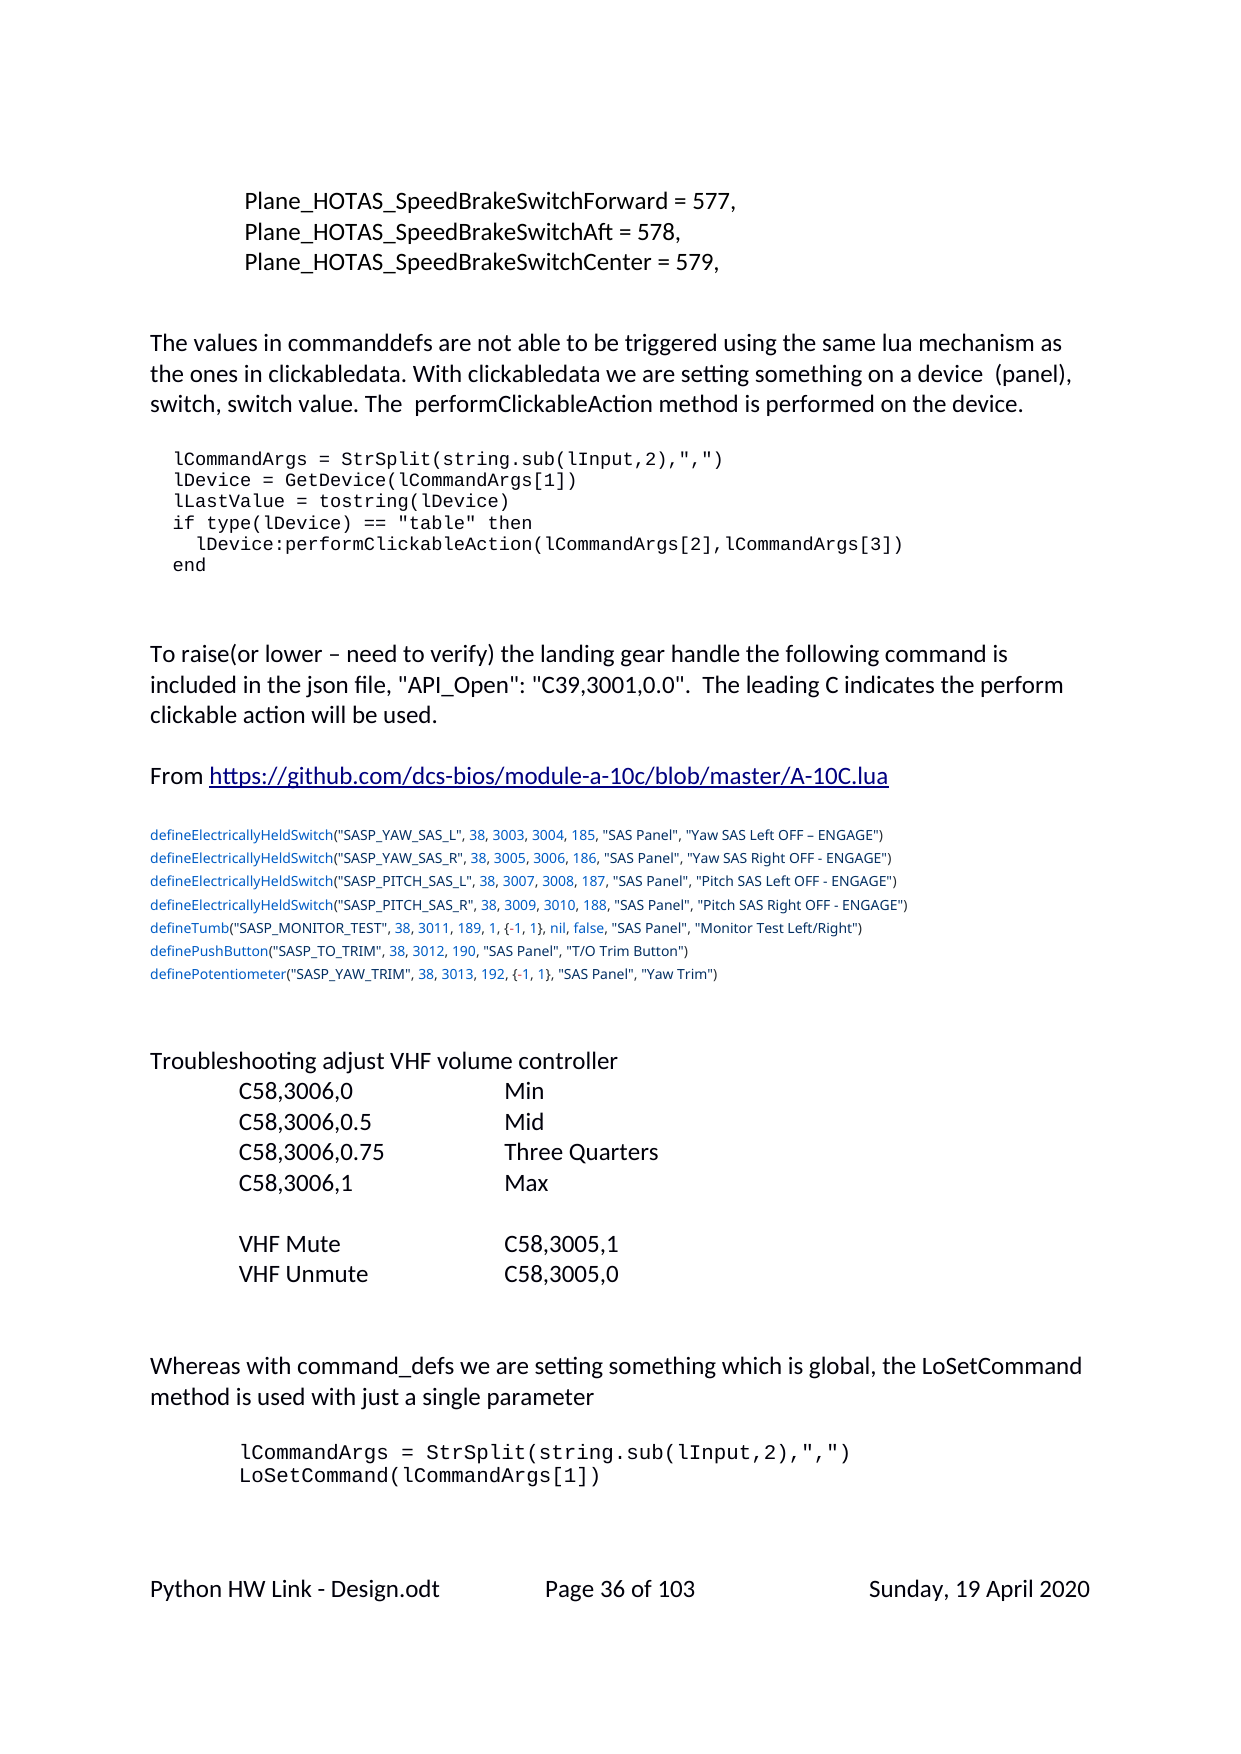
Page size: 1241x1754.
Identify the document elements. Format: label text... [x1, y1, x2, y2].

text To raise(or lower – need to verify) the landing gear handle the following command is included in the json file, "API_Open": "C39,3001,0.0". The leading C indicates the perform clickable action will be used. [150, 638, 1090, 730]
text defineElectricallyHeldSwitch("SASP_YAW_SAS_L", 38, 3003, 3004, 185, "SAS Panel", "Yaw SAS Left OFF – ENGAGE") [150, 821, 1090, 844]
text defineTumb("SASP_MONITOR_TEST", 38, 3011, 189, 1, {-1, 1}, nil, false, "SAS Panel", "Monitor Test Left/Right") [150, 914, 1090, 937]
text C58,3006,0.5 Mid [150, 1106, 1090, 1137]
text definePotentiometer("SASP_YAW_TRIM", 38, 3013, 192, {-1, 1}, "SAS Panel", "Yaw Trim") [150, 961, 1090, 984]
text lDevice = GetDevice(lCommandArgs[1]) [150, 471, 1090, 492]
text LoSetCommand(lCommandArgs[1]) [150, 1465, 1090, 1489]
text C58,3006,0 Min [150, 1076, 1090, 1106]
text if type(lDevice) == "table" then [150, 513, 1090, 535]
text The values in commanddefs are not able to be triggered using the same lua mechanism as the ones in clickabledata. With clickabledata we are setting something on a device (panel), switch, switch value. The performClickableAction method is performed on the device. [150, 328, 1090, 419]
text lDevice:performClickableAction(lCommandArgs[2],lCommandArgs[3]) [150, 535, 1090, 556]
text C58,3006,1 Max [150, 1167, 1090, 1198]
text C58,3006,0.75 Three Quarters [150, 1137, 1090, 1167]
text VHF Mute C58,3005,1 [150, 1228, 1090, 1259]
text defineElectricallyHeldSwitch("SASP_PITCH_SAS_R", 38, 3009, 3010, 188, "SAS Panel", "Pitch SAS Right OFF - ENGAGE") [150, 891, 1090, 914]
text defineElectricallyHeldSwitch("SASP_PITCH_SAS_L", 38, 3007, 3008, 187, "SAS Panel", "Pitch SAS Left OFF - ENGAGE") [150, 868, 1090, 891]
text definePushButton("SASP_TO_TRIM", 38, 3012, 190, "SAS Panel", "T/O Trim Button") [150, 937, 1090, 961]
text Whereas with command_defs we are setting something which is global, the LoSetCommand method is used with just a single parameter [150, 1350, 1090, 1411]
text lCommandArgs = StrSplit(string.sub(lInput,2),",") [150, 1442, 1090, 1465]
text end [150, 556, 1090, 577]
text Troubleshooting adjust VHF volume controller [150, 1045, 1090, 1076]
text From https://github.com/dcs-bios/module-a-10c/blob/master/A-10C.lua [150, 760, 1090, 791]
text defineElectricallyHeldSwitch("SASP_YAW_SAS_R", 38, 3005, 3006, 186, "SAS Panel", "Yaw SAS Right OFF - ENGAGE") [150, 844, 1090, 868]
text VHF Unmute C58,3005,0 [150, 1259, 1090, 1289]
text lLastValue = tostring(lDevice) [150, 492, 1090, 513]
text lCommandArgs = StrSplit(string.sub(lInput,2),",") [150, 450, 1090, 471]
